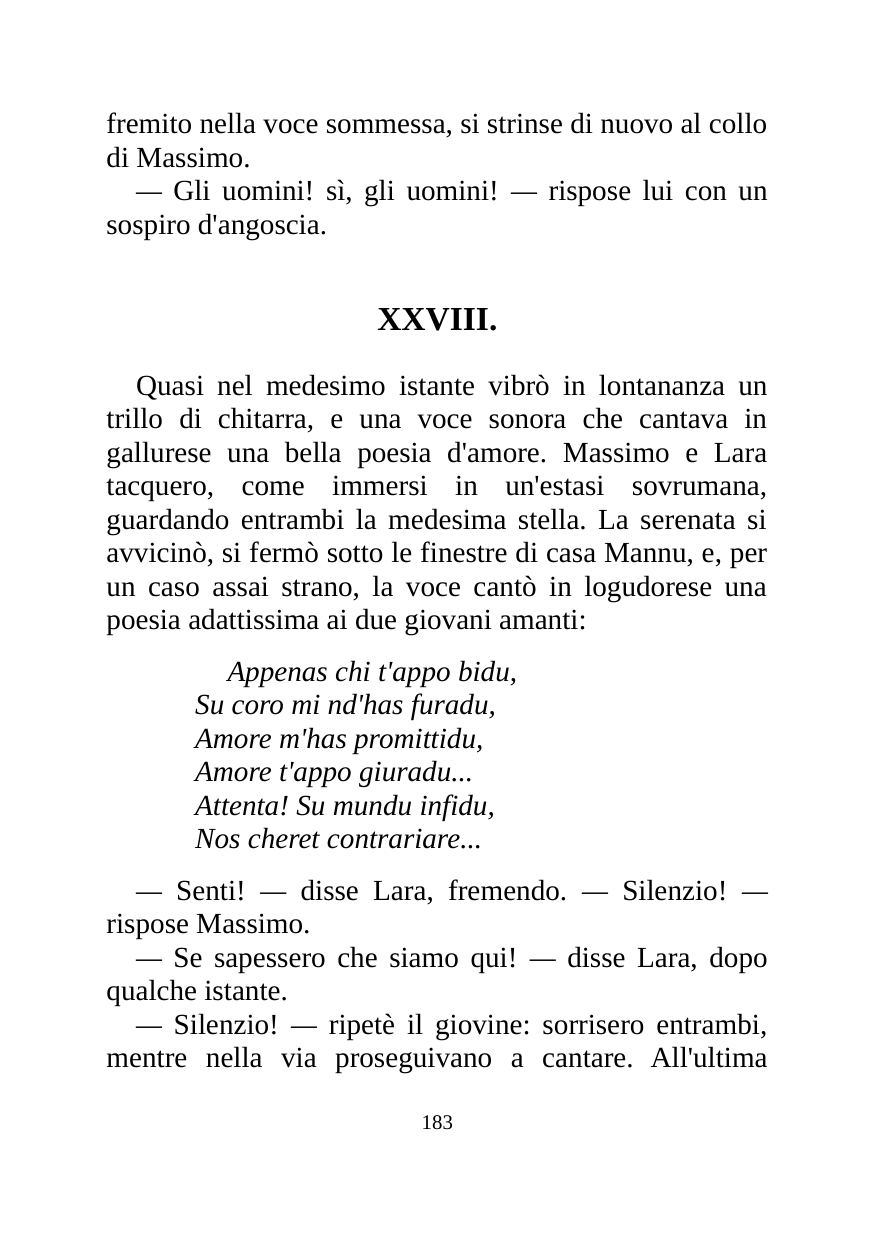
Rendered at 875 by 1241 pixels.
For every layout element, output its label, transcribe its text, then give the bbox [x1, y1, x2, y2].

text — Silenzio! — ripetè il giovine: sorrisero entrambi, mentre nella via proseguivano a cantare. All'ultima [106, 1007, 768, 1074]
text Attenta! Su mundu infidu, [180, 788, 768, 821]
subtitle XXVIII. [106, 299, 768, 338]
text Amore t'appo giuradu... [180, 754, 768, 788]
text — Senti! — disse Lara, fremendo. — Silenzio! — rispose Massimo. [106, 873, 768, 940]
text Su coro mi nd'has furadu, [180, 687, 768, 721]
text Quasi nel medesimo istante vibrò in lontananza un trillo di chitarra, e una voce sonora che cantava in gallurese una bella poesia d'amore. Massimo e Lara tacquero, come immersi in un'estasi sovrumana, guardando entrambi la medesima stella. La serenata si avvicinò, si fermò sotto le finestre di casa Mannu, e, per un caso assai strano, la voce cantò in logudorese una poesia adattissima ai due giovani amanti: [106, 368, 768, 636]
text — Se sapessero che siamo qui! — disse Lara, dopo qualche istante. [106, 940, 768, 1007]
text Amore m'has promittidu, [180, 721, 768, 754]
text fremito nella voce sommessa, si strinse di nuovo al collo di Massimo. [106, 106, 768, 173]
text Nos cheret contrariare... [180, 821, 768, 855]
text — Gli uomini! sì, gli uomini! — rispose lui con un sospiro d'angoscia. [106, 173, 768, 240]
text Appenas chi t'appo bidu, [227, 654, 768, 687]
